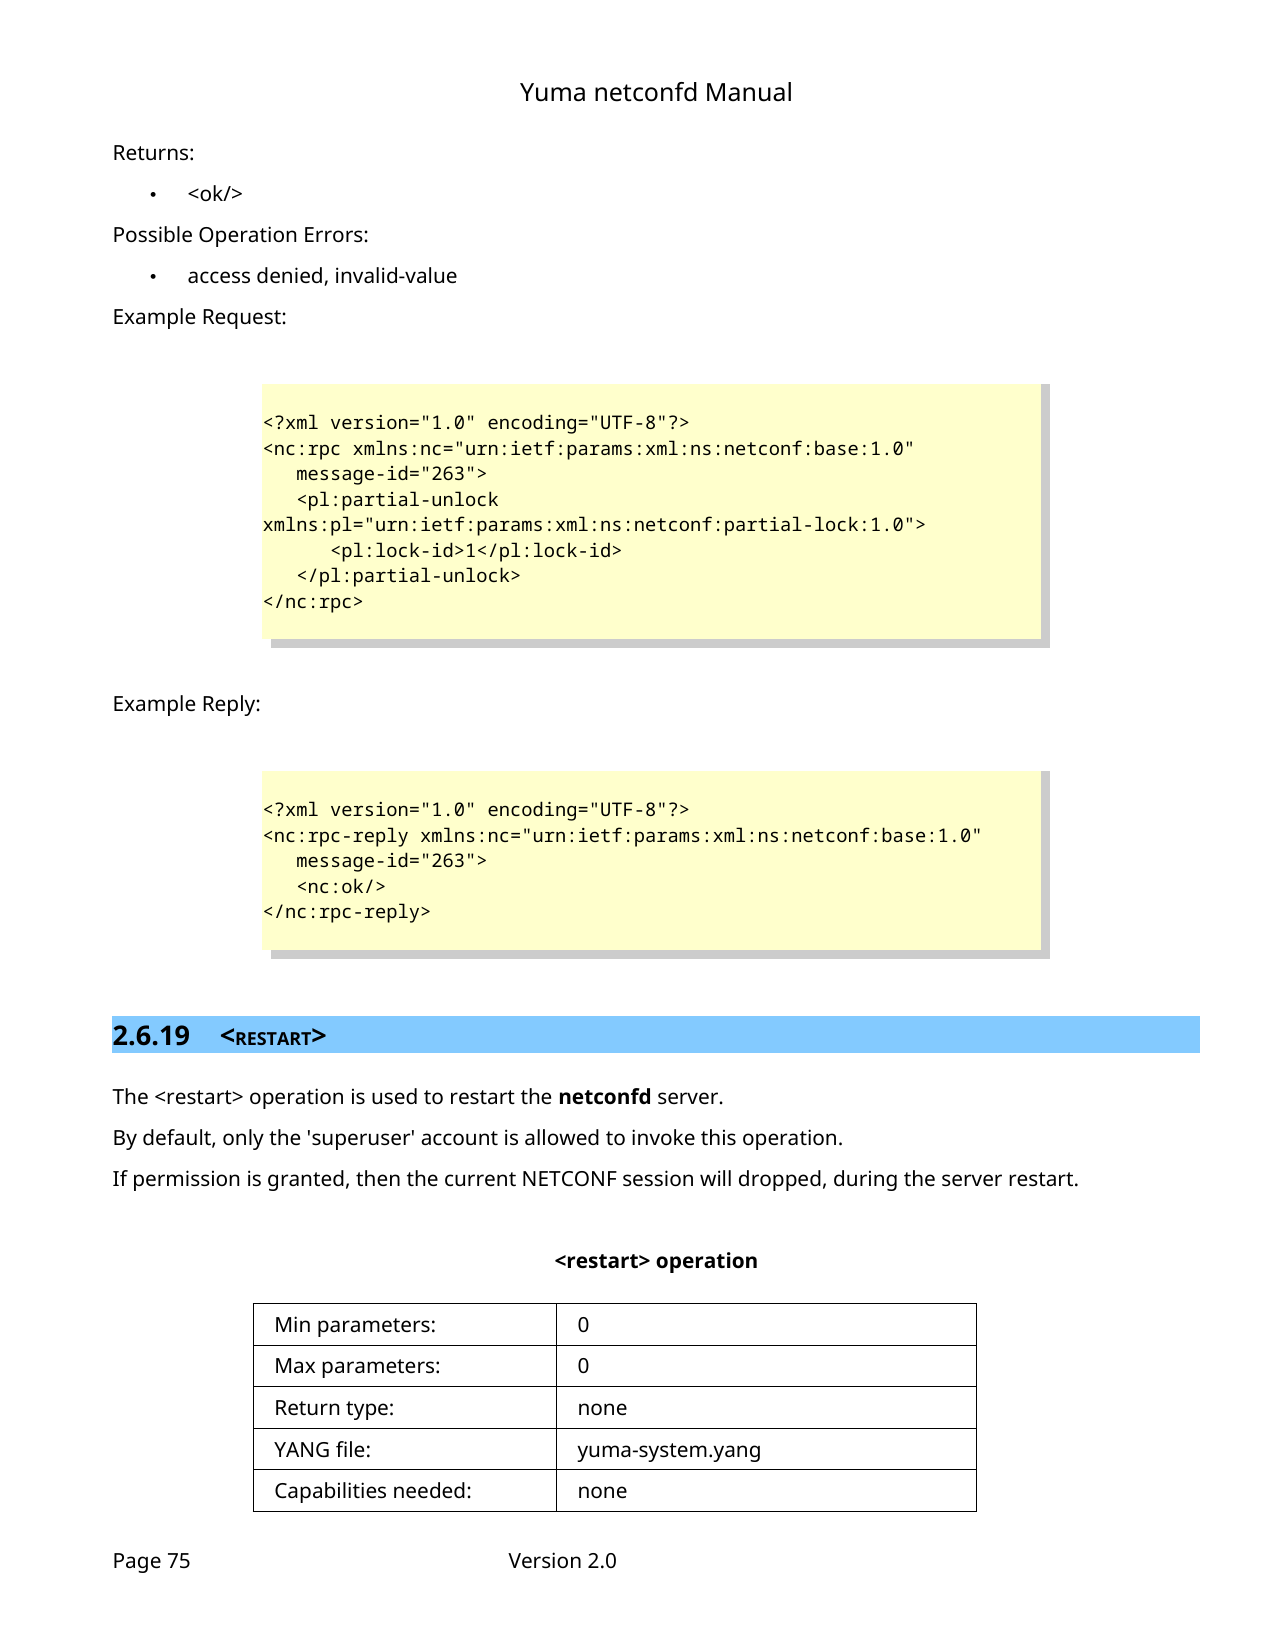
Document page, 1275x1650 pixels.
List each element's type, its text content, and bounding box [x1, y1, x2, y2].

subtitle <restart> operation [127, 1246, 1185, 1274]
text <?xml version="1.0" encoding="UTF-8"?> [262, 410, 1041, 435]
text <pl:lock-id>1</pl:lock-id> [262, 537, 1041, 563]
table_cell yuma-system.yang [557, 1429, 976, 1469]
table_cell YANG file: [254, 1429, 556, 1469]
table_cell 0 [557, 1346, 976, 1386]
text <nc:ok/> [262, 873, 1041, 899]
text Example Request: [112, 302, 1200, 331]
text message-id="263"> [262, 461, 1041, 486]
text Example Reply: [112, 689, 1200, 718]
table_cell Capabilities needed: [254, 1470, 556, 1511]
text message-id="263"> [262, 848, 1041, 873]
table_cell none [557, 1470, 976, 1511]
text <nc:rpc-reply xmlns:nc="urn:ietf:params:xml:ns:netconf:base:1.0" [262, 822, 1041, 848]
subtitle <restart> [112, 1016, 1200, 1053]
text </nc:rpc-reply> [262, 899, 1041, 924]
text By default, only the 'superuser' account is allowed to invoke this operation. [112, 1123, 1200, 1152]
table_cell none [557, 1387, 976, 1428]
table_header Min parameters: [254, 1304, 556, 1344]
text <pl:partial-unlock xmlns:pl="urn:ietf:params:xml:ns:netconf:partial-lock:1.0"> [262, 486, 1041, 537]
table_cell Return type: [254, 1387, 556, 1428]
list <ok/> [150, 179, 1200, 208]
text Possible Operation Errors: [112, 220, 1200, 249]
text If permission is granted, then the current NETCONF session will dropped, during the server restart. [112, 1164, 1200, 1193]
text The <restart> operation is used to restart the netconfd server. [112, 1082, 1200, 1111]
text </nc:rpc> [262, 588, 1041, 614]
text </pl:partial-unlock> [262, 563, 1041, 588]
text Returns: [112, 138, 1200, 167]
list access denied, invalid-value [150, 261, 1200, 290]
table_cell Max parameters: [254, 1346, 556, 1386]
text <nc:rpc xmlns:nc="urn:ietf:params:xml:ns:netconf:base:1.0" [262, 435, 1041, 461]
text <?xml version="1.0" encoding="UTF-8"?> [262, 797, 1041, 822]
table_header 0 [557, 1304, 976, 1344]
